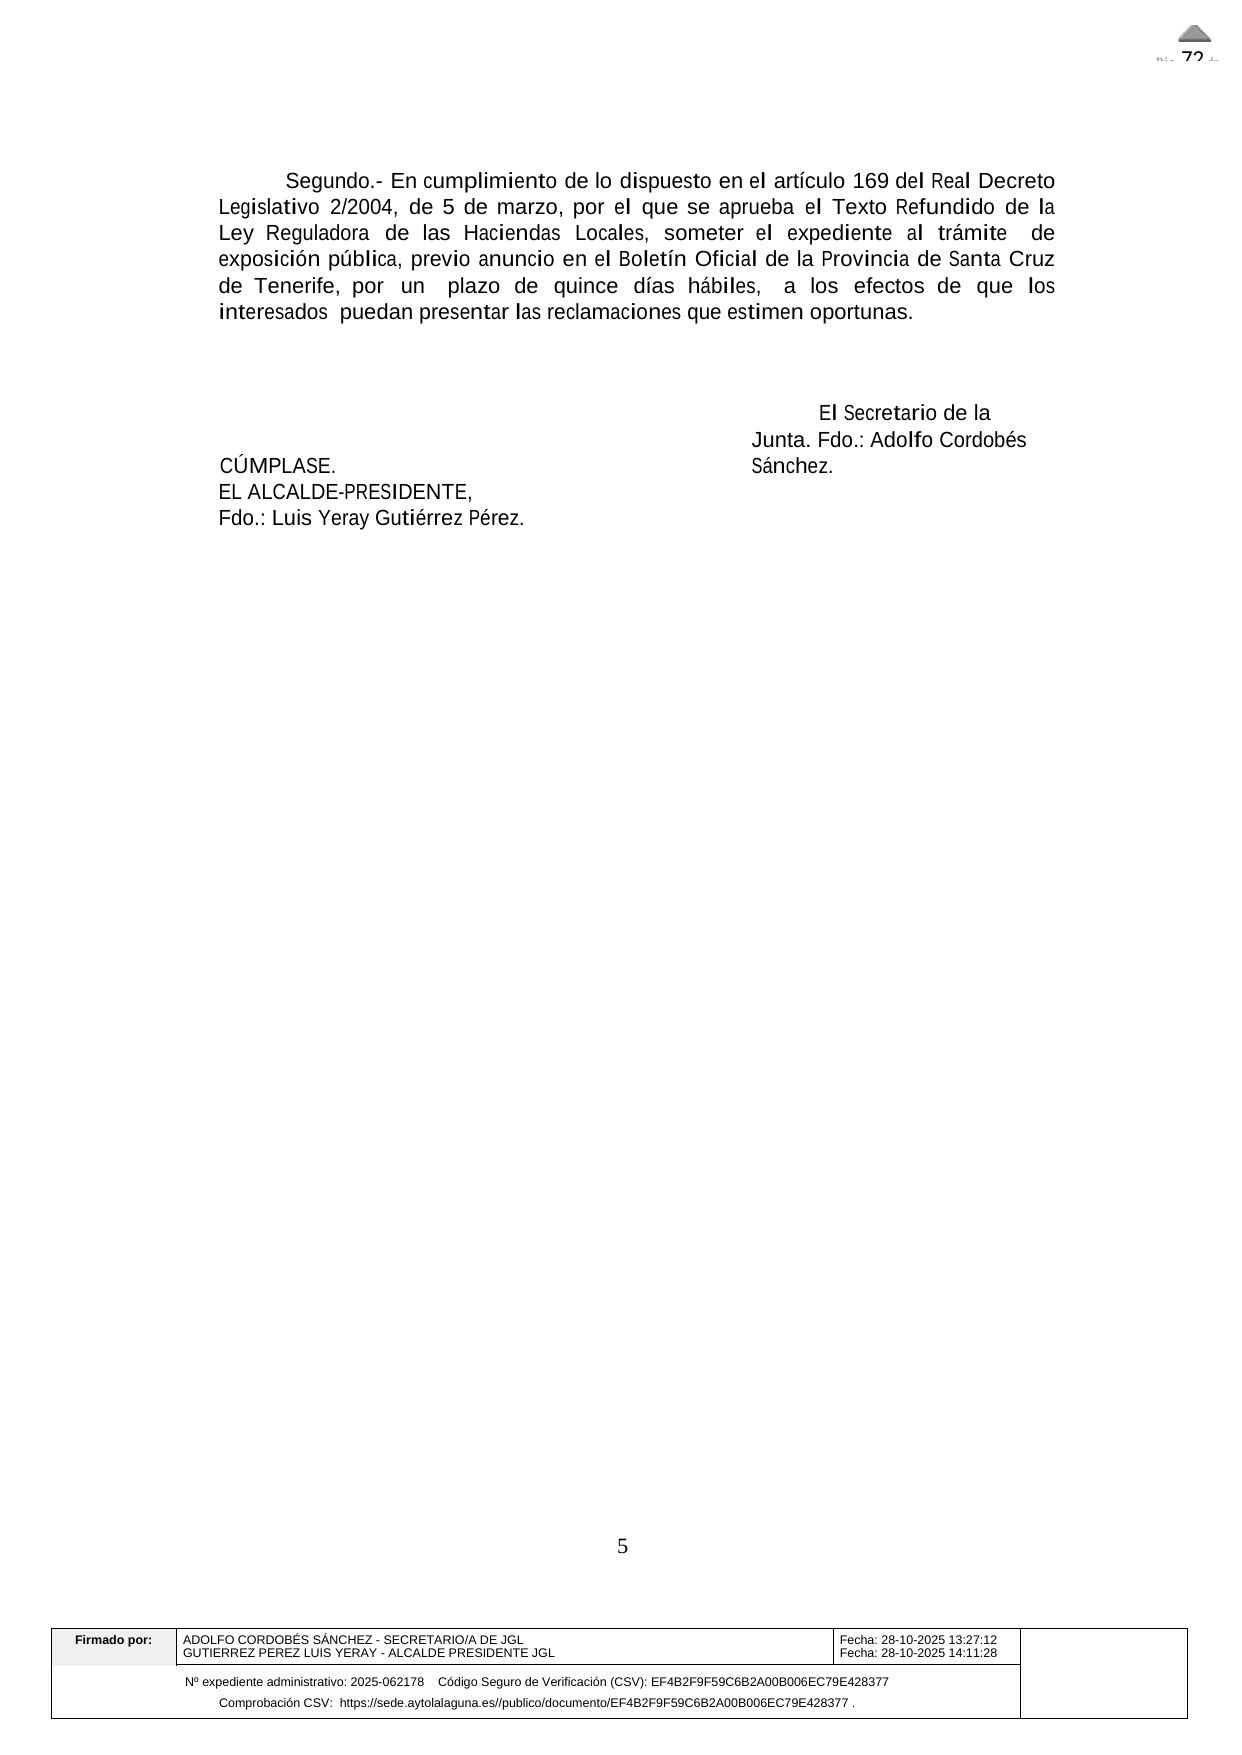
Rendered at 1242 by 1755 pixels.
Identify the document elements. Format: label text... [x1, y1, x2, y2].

text Segundo.- En cumplimiento de lo dispuesto en el artículo 169 del Real Decreto Legislativo 2/2004, de 5 de marzo, por el que se aprueba el Texto Refundido de la Ley Reguladora de las Haciendas Locales, someter el expediente al trámite de exposición pública, previo anuncio en el Boletín Oficial de la Provincia de Santa Cruz de Tenerife, por un plazo de quince días hábiles, a los efectos de que los interesados puedan presentar las reclamaciones que estimen oportunas. [218, 168, 1056, 324]
text Fdo.: Luis Yeray Gutiérrez Pérez. [218, 505, 531, 530]
table_header ADOLFO CORDOBÉS SÁNCHEZ - SECRETARIO/A DE JGL GUTIERREZ PEREZ LUIS YERAY - ALCALDE PRESIDENTE JGL [177, 1629, 833, 1664]
table_header Firmado por: [52, 1629, 176, 1664]
table_cell Nº expediente administrativo: 2025-062178 Código Seguro de Verificación (CSV): EF4B2F9F59C6B2A00B006EC79E428377 Comprobación CSV: https://sede.aytolalaguna.es//publico/documento/EF4B2F9F59C6B2A00B006EC79E428377 . [52, 1665, 1020, 1718]
text 5 [611, 1533, 634, 1558]
table_header [1021, 1629, 1187, 1718]
text El Secretario de la Junta. Fdo.: Adolfo Cordobés Sánchez. [751, 400, 1056, 478]
text EL ALCALDE-PRESIDENTE, [218, 479, 526, 504]
table_header Fecha: 28-10-2025 13:27:12 Fecha: 28-10-2025 14:11:28 [834, 1629, 1020, 1664]
text CÚMPLASE. [214, 453, 341, 478]
